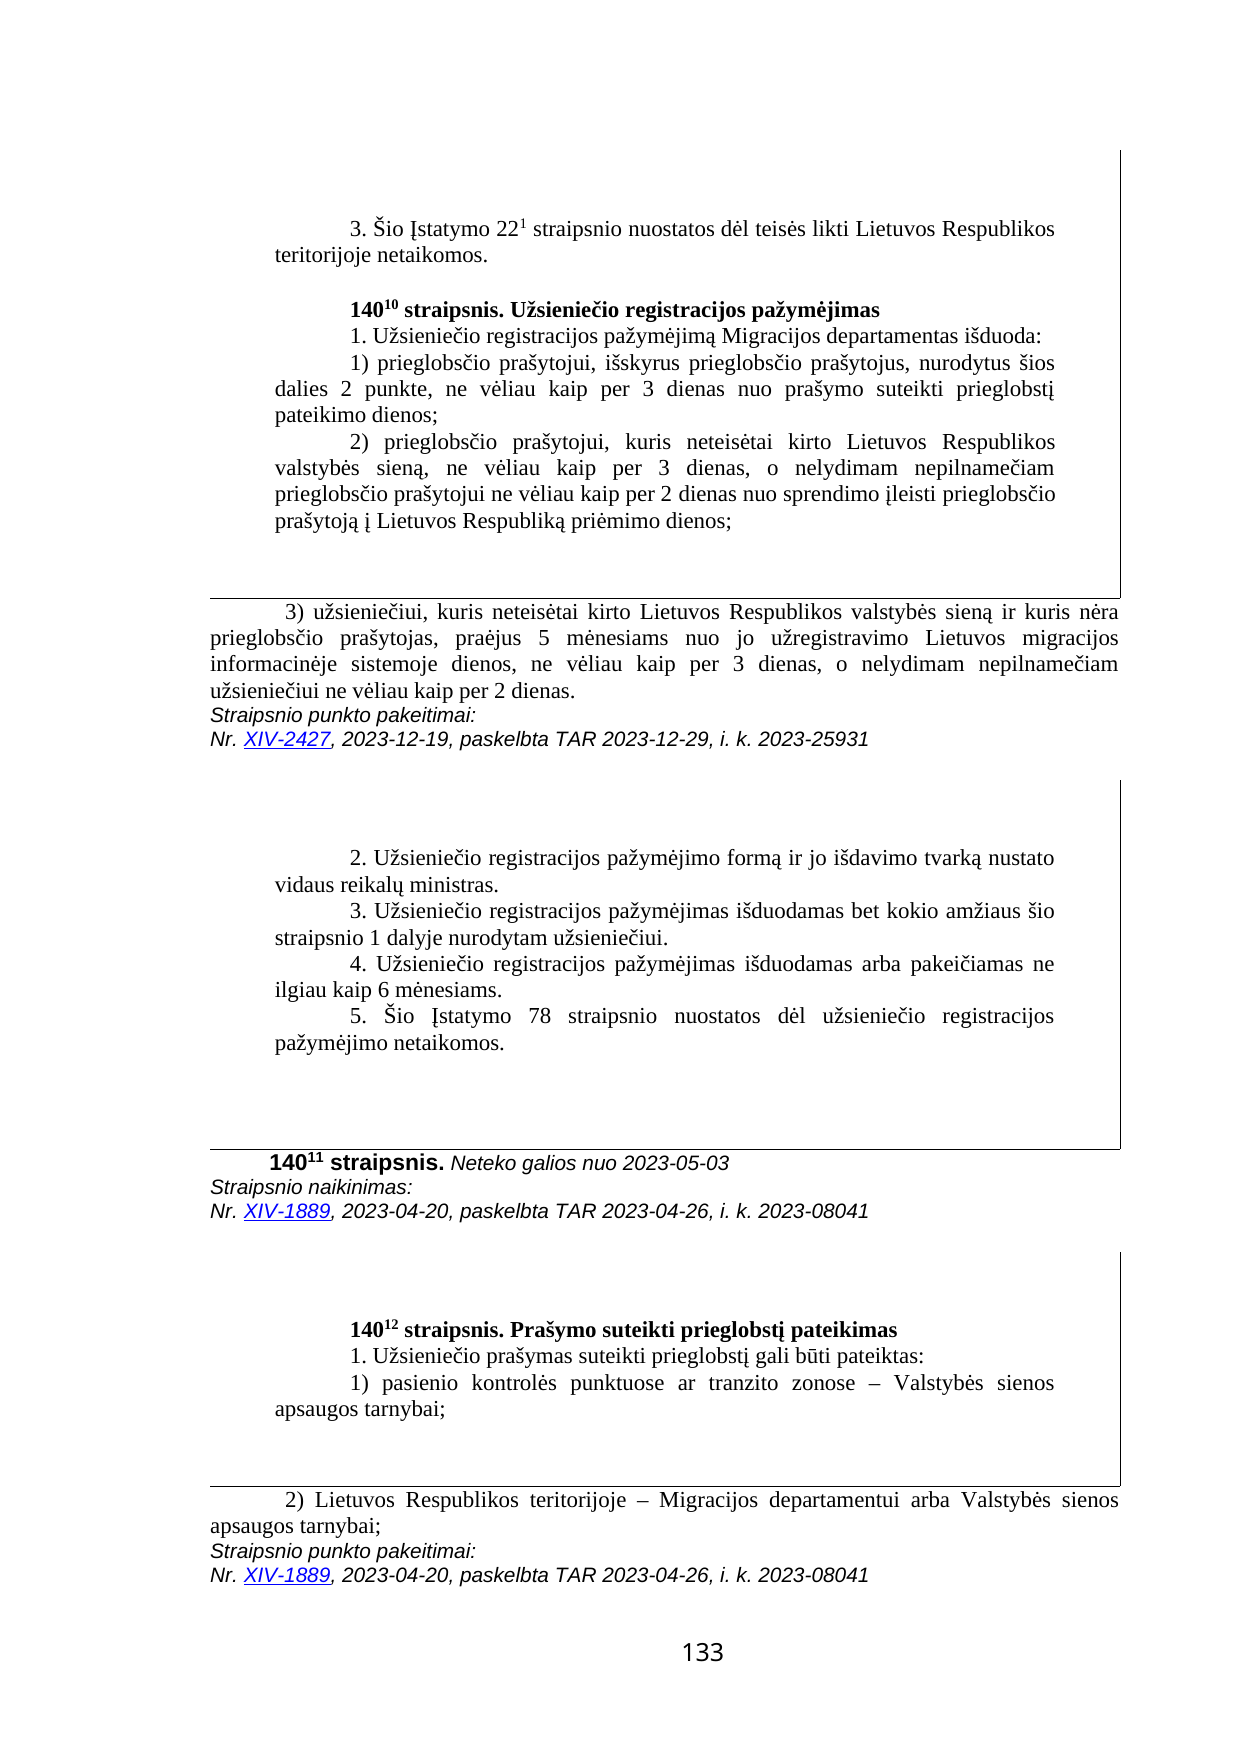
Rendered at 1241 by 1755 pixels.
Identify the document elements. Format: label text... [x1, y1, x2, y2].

text 1. Užsieniečio registracijos pažymėjimą Migracijos departamentas išduoda: [210, 322, 1120, 349]
text Straipsnio naikinimas: [210, 1175, 1120, 1199]
text 1. Užsieniečio prašymas suteikti prieglobstį gali būti pateiktas: [210, 1343, 1120, 1369]
text Nr. XIV-2427, 2023-12-19, paskelbta TAR 2023-12-29, i. k. 2023-25931 [210, 727, 1120, 751]
text 1) pasienio kontrolės punktuose ar tranzito zonose – Valstybės sienos apsaugos tarnybai; [210, 1369, 1120, 1486]
text 3. Užsieniečio registracijos pažymėjimas išduodamas bet kokio amžiaus šio straipsnio 1 dalyje nurodytam užsieniečiui. [210, 897, 1120, 950]
text Straipsnio punkto pakeitimai: [210, 703, 1120, 727]
text 14011 straipsnis. Neteko galios nuo 2023-05-03 [210, 1149, 1120, 1175]
text 3. Šio Įstatymo 221 straipsnio nuostatos dėl teisės likti Lietuvos Respublikos teritorijoje netaikomos. [210, 150, 1120, 267]
text 2) prieglobsčio prašytojui, kuris neteisėtai kirto Lietuvos Respublikos valstybės sieną, ne vėliau kaip per 3 dienas, o nelydimam nepilnamečiam prieglobsčio prašytojui ne vėliau kaip per 2 dienas nuo sprendimo įleisti prieglobsčio prašytoją į Lietuvos Respubliką priėmimo dienos; [210, 428, 1120, 598]
text 4. Užsieniečio registracijos pažymėjimas išduodamas arba pakeičiamas ne ilgiau kaip 6 mėnesiams. [210, 950, 1120, 1003]
text 14010 straipsnis. Užsieniečio registracijos pažymėjimas [210, 296, 1120, 322]
text 2. Užsieniečio registracijos pažymėjimo formą ir jo išdavimo tvarką nustato vidaus reikalų ministras. [210, 780, 1120, 897]
text Nr. XIV-1889, 2023-04-20, paskelbta TAR 2023-04-26, i. k. 2023-08041 [210, 1563, 1120, 1587]
text Nr. XIV-1889, 2023-04-20, paskelbta TAR 2023-04-26, i. k. 2023-08041 [210, 1199, 1120, 1223]
text 3) užsieniečiui, kuris neteisėtai kirto Lietuvos Respublikos valstybės sieną ir kuris nėra prieglobsčio prašytojas, praėjus 5 mėnesiams nuo jo užregistravimo Lietuvos migracijos informacinėje sistemoje dienos, ne vėliau kaip per 3 dienas, o nelydimam nepilnamečiam užsieniečiui ne vėliau kaip per 2 dienas. [210, 598, 1120, 703]
text 5. Šio Įstatymo 78 straipsnio nuostatos dėl užsieniečio registracijos pažymėjimo netaikomos. [210, 1003, 1120, 1055]
text Straipsnio punkto pakeitimai: [210, 1539, 1120, 1563]
text 1) prieglobsčio prašytojui, išskyrus prieglobsčio prašytojus, nurodytus šios dalies 2 punkte, ne vėliau kaip per 3 dienas nuo prašymo suteikti prieglobstį pateikimo dienos; [210, 349, 1120, 428]
text 14012 straipsnis. Prašymo suteikti prieglobstį pateikimas [210, 1252, 1120, 1343]
text 2) Lietuvos Respublikos teritorijoje – Migracijos departamentui arba Valstybės sienos apsaugos tarnybai; [210, 1486, 1120, 1539]
